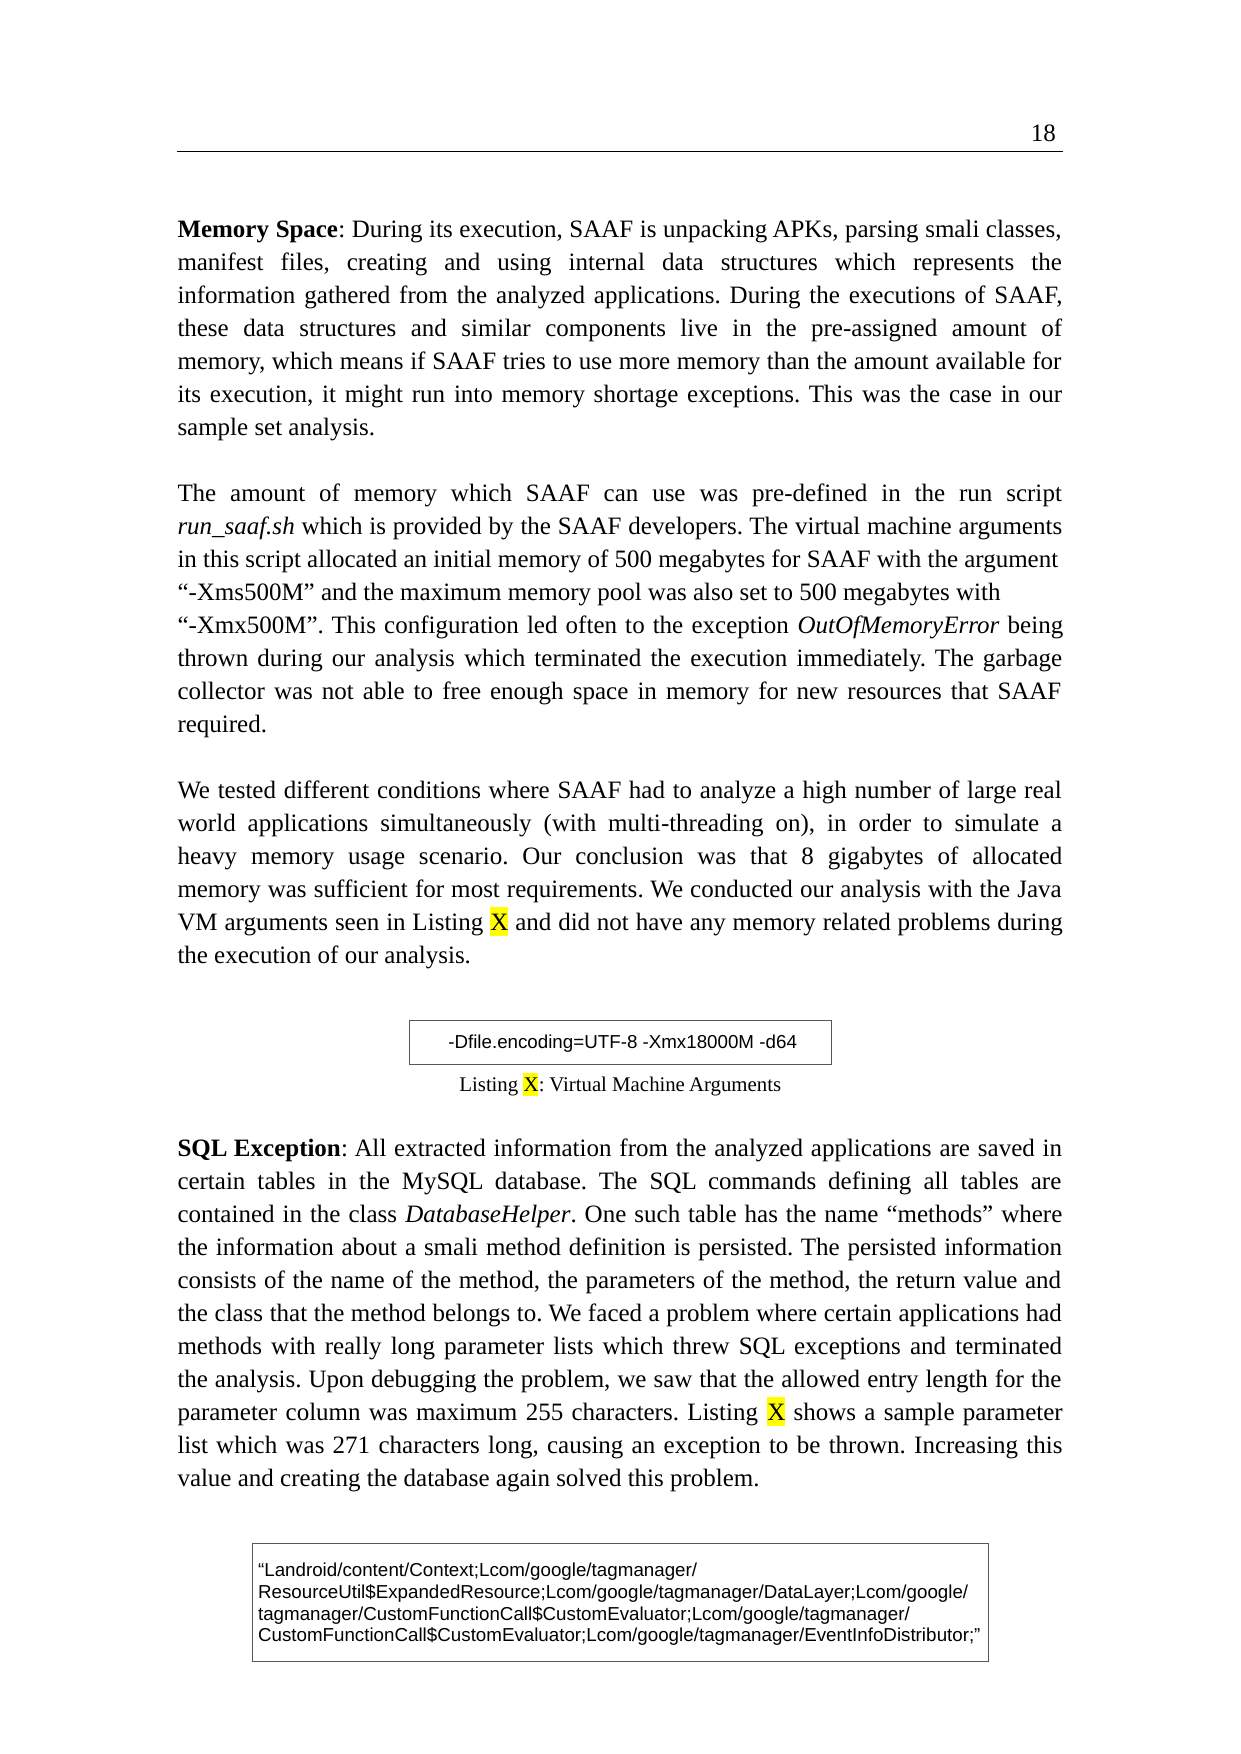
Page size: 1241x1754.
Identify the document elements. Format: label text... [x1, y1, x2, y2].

text We tested different conditions where SAAF had to analyze a high number of large real world applications simultaneously (with multi-threading on), in order to simulate a heavy memory usage scenario. Our conclusion was that 8 gigabytes of allocated memory was sufficient for most requirements. We conducted our analysis with the Java VM arguments seen in Listing X and did not have any memory related problems during the execution of our analysis. [177, 775, 1063, 969]
text SQL Exception: All extracted information from the analyzed applications are saved in certain tables in the MySQL database. The SQL commands defining all tables are contained in the class DatabaseHelper. One such table has the name “methods” where the information about a smali method definition is persisted. The persisted information consists of the name of the method, the parameters of the method, the return value and the class that the method belongs to. We faced a problem where certain applications had methods with really long parameter lists which threw SQL exceptions and terminated the analysis. Upon debugging the problem, we saw that the allowed entry length for the parameter column was maximum 255 characters. Listing X shows a sample parameter list which was 271 characters long, causing an exception to be thrown. Increasing this value and creating the database again solved this problem. [177, 1133, 1063, 1492]
text Memory Space: During its execution, SAAF is unpacking APKs, parsing smali classes, manifest files, creating and using internal data structures which represents the information gathered from the analyzed applications. During the executions of SAAF, these data structures and similar components live in the pre-assigned amount of memory, which means if SAAF tries to use more memory than the amount available for its execution, it might run into memory shortage exceptions. This was the case in our sample set analysis. [177, 214, 1063, 441]
text Listing X: Virtual Machine Arguments [177, 1072, 1063, 1096]
text “-Xms500M” and the maximum memory pool was also set to 500 megabytes with [177, 577, 1063, 606]
text “-Xmx500M”. This configuration led often to the exception OutOfMemoryError being thrown during our analysis which terminated the execution immediately. The garbage collector was not able to free enough space in memory for new resources that SAAF required. [177, 610, 1063, 738]
text The amount of memory which SAAF can use was pre-defined in the run script run_saaf.sh which is provided by the SAAF developers. The virtual machine arguments in this script allocated an initial memory of 500 megabytes for SAAF with the argument [177, 478, 1063, 573]
